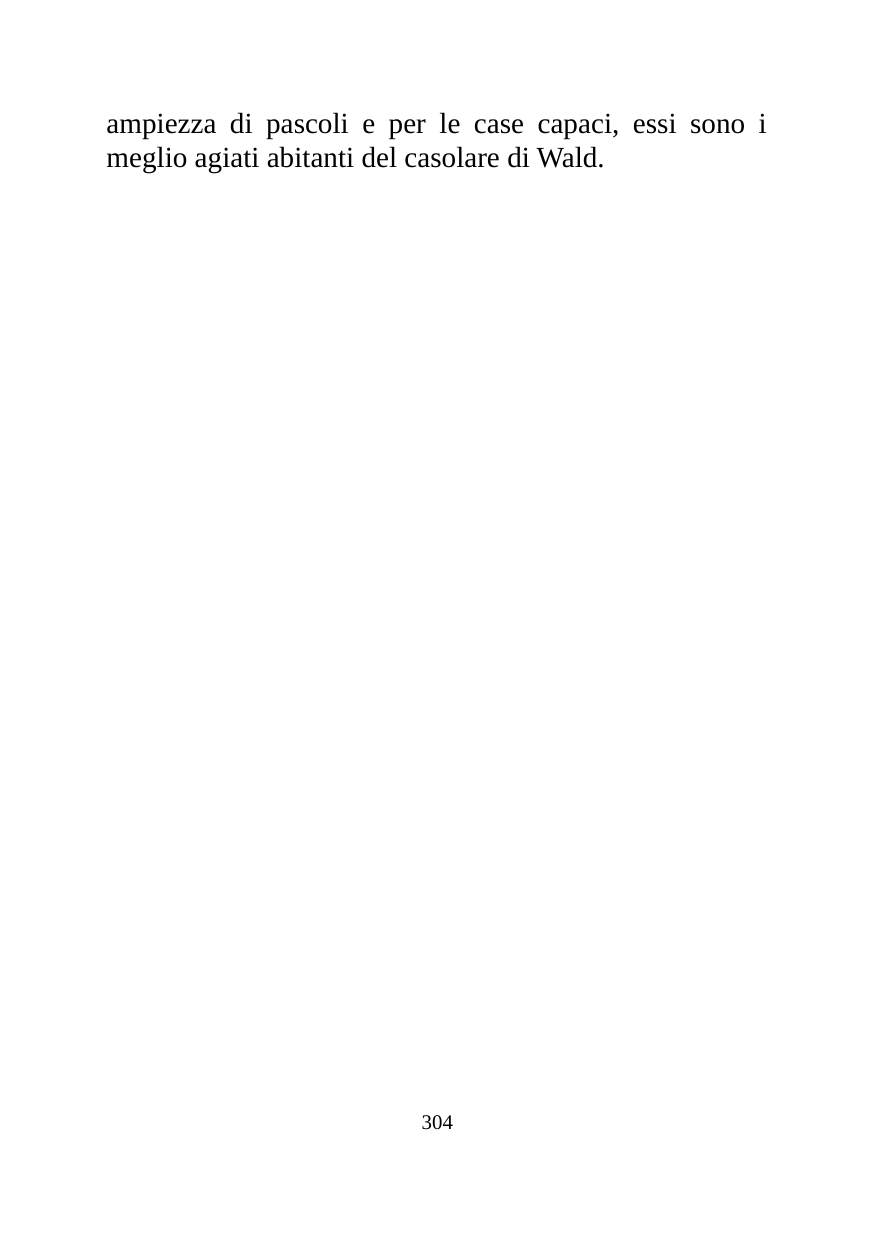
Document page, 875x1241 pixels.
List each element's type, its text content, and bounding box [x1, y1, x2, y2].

text ampiezza di pascoli e per le case capaci, essi sono i meglio agiati abitanti del casolare di Wald. [106, 106, 768, 173]
